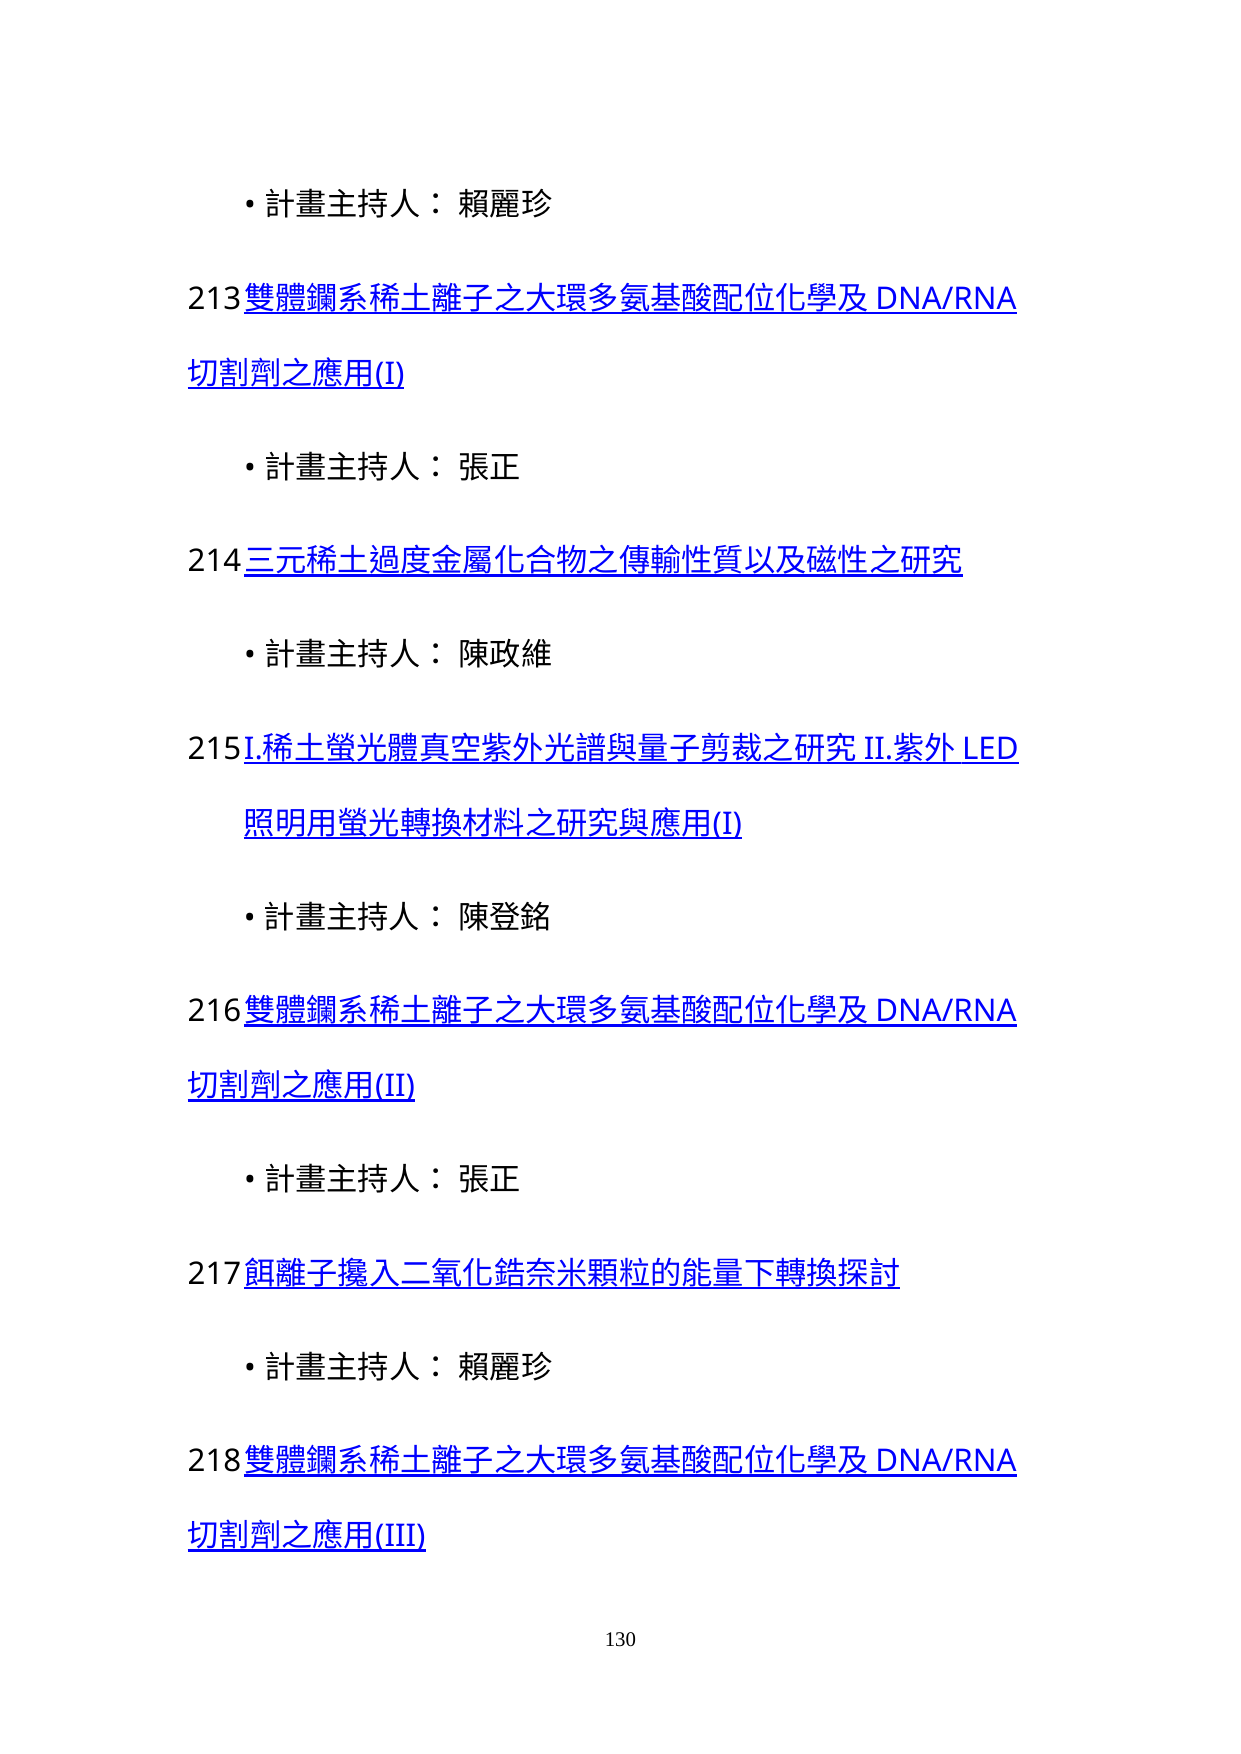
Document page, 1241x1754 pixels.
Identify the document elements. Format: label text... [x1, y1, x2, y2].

text • 計畫主持人： 賴麗珍 [187, 164, 1053, 239]
text 217 餌離子攙入二氧化鋯奈米顆粒的能量下轉換探討 [187, 1233, 1053, 1308]
text 218 雙體鑭系稀土離子之大環多氨基酸配位化學及DNA/RNA切割劑之應用(III) [187, 1421, 1053, 1571]
text 215 I.稀土螢光體真空紫外光譜與量子剪裁之研究 II.紫外LED照明用螢光轉換材料之研究與應用(I) [187, 708, 1053, 858]
text • 計畫主持人： 張正 [187, 1139, 1053, 1214]
text • 計畫主持人： 賴麗珍 [187, 1327, 1053, 1402]
text 216 雙體鑭系稀土離子之大環多氨基酸配位化學及DNA/RNA切割劑之應用(II) [187, 971, 1053, 1121]
text • 計畫主持人： 陳登銘 [187, 877, 1053, 952]
text • 計畫主持人： 陳政維 [187, 614, 1053, 689]
text 214 三元稀土過度金屬化合物之傳輸性質以及磁性之研究 [187, 521, 1053, 596]
text • 計畫主持人： 張正 [187, 427, 1053, 502]
text 213 雙體鑭系稀土離子之大環多氨基酸配位化學及DNA/RNA切割劑之應用(I) [187, 258, 1053, 408]
